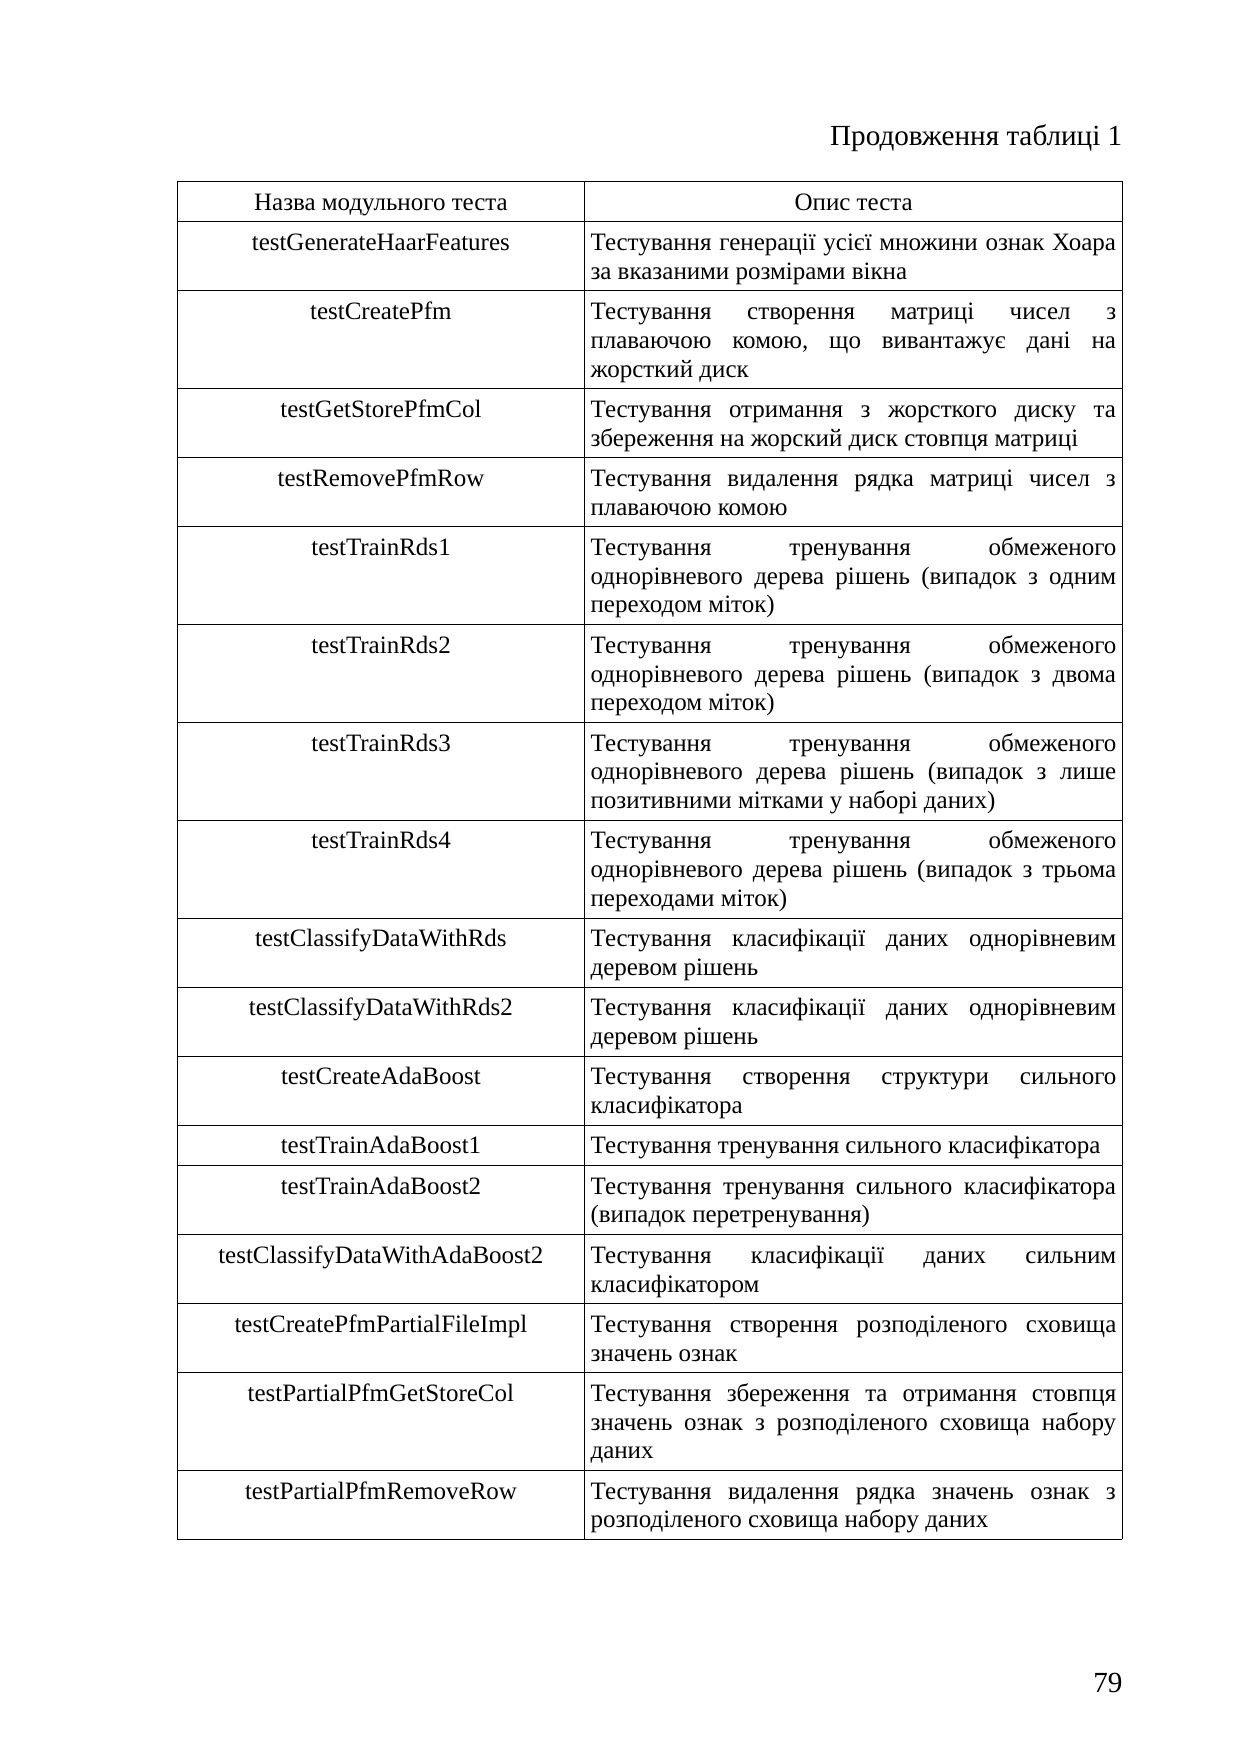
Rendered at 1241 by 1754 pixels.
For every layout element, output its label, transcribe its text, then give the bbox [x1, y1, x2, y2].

table_cell testCreateAdaBoost [178, 1057, 584, 1125]
table_cell testPartialPfmRemoveRow [178, 1471, 584, 1539]
table_header Опис теста [585, 182, 1122, 221]
table_cell Тестування тренування обмеженого однорівневого дерева рішень (випадок з одним переходом міток) [585, 527, 1122, 624]
table_cell testPartialPfmGetStoreCol [178, 1373, 584, 1470]
table_cell testTrainRds2 [178, 625, 584, 722]
table_cell testClassifyDataWithRds2 [178, 988, 584, 1056]
table_cell testCreatePfmPartialFileImpl [178, 1304, 584, 1372]
table_cell Тестування отримання з жорсткого диску та збереження на жорский диск стовпця матриці [585, 389, 1122, 457]
table_header Назва модульного теста [178, 182, 584, 221]
table_cell testGetStorePfmCol [178, 389, 584, 457]
table_cell Тестування створення матриці чисел з плаваючою комою, що вивантажує дані на жорсткий диск [585, 291, 1122, 388]
table_cell testTrainRds3 [178, 723, 584, 820]
table_cell Тестування класифікації даних однорівневим деревом рішень [585, 919, 1122, 987]
table_cell Тестування тренування обмеженого однорівневого дерева рішень (випадок з двома переходом міток) [585, 625, 1122, 722]
table_cell testTrainAdaBoost2 [178, 1166, 584, 1234]
text Продовження таблиці 1 [177, 118, 1122, 152]
table_cell Тестування тренування сильного класифікатора [585, 1126, 1122, 1165]
table_cell Тестування тренування сильного класифікатора (випадок перетренування) [585, 1166, 1122, 1234]
table_cell Тестування створення структури сильного класифікатора [585, 1057, 1122, 1125]
table_cell Тестування збереження та отримання стовпця значень ознак з розподіленого сховища набору даних [585, 1373, 1122, 1470]
table_cell testCreatePfm [178, 291, 584, 388]
table_cell testTrainRds1 [178, 527, 584, 624]
table_cell testTrainAdaBoost1 [178, 1126, 584, 1165]
table_cell Тестування видалення рядка значень ознак з розподіленого сховища набору даних [585, 1471, 1122, 1539]
table_cell testClassifyDataWithAdaBoost2 [178, 1235, 584, 1303]
table_cell Тестування генерації усієї множини ознак Хоара за вказаними розмірами вікна [585, 222, 1122, 290]
table_cell Тестування класифікації даних однорівневим деревом рішень [585, 988, 1122, 1056]
table_cell Тестування класифікації даних сильним класифікатором [585, 1235, 1122, 1303]
table_cell testRemovePfmRow [178, 458, 584, 526]
table_cell testGenerateHaarFeatures [178, 222, 584, 290]
table_cell testTrainRds4 [178, 821, 584, 917]
table_cell Тестування створення розподіленого сховища значень ознак [585, 1304, 1122, 1372]
table_cell Тестування тренування обмеженого однорівневого дерева рішень (випадок з лише позитивними мітками у наборі даних) [585, 723, 1122, 820]
table_cell Тестування видалення рядка матриці чисел з плаваючою комою [585, 458, 1122, 526]
table_cell testClassifyDataWithRds [178, 919, 584, 987]
table_cell Тестування тренування обмеженого однорівневого дерева рішень (випадок з трьома переходами міток) [585, 821, 1122, 917]
